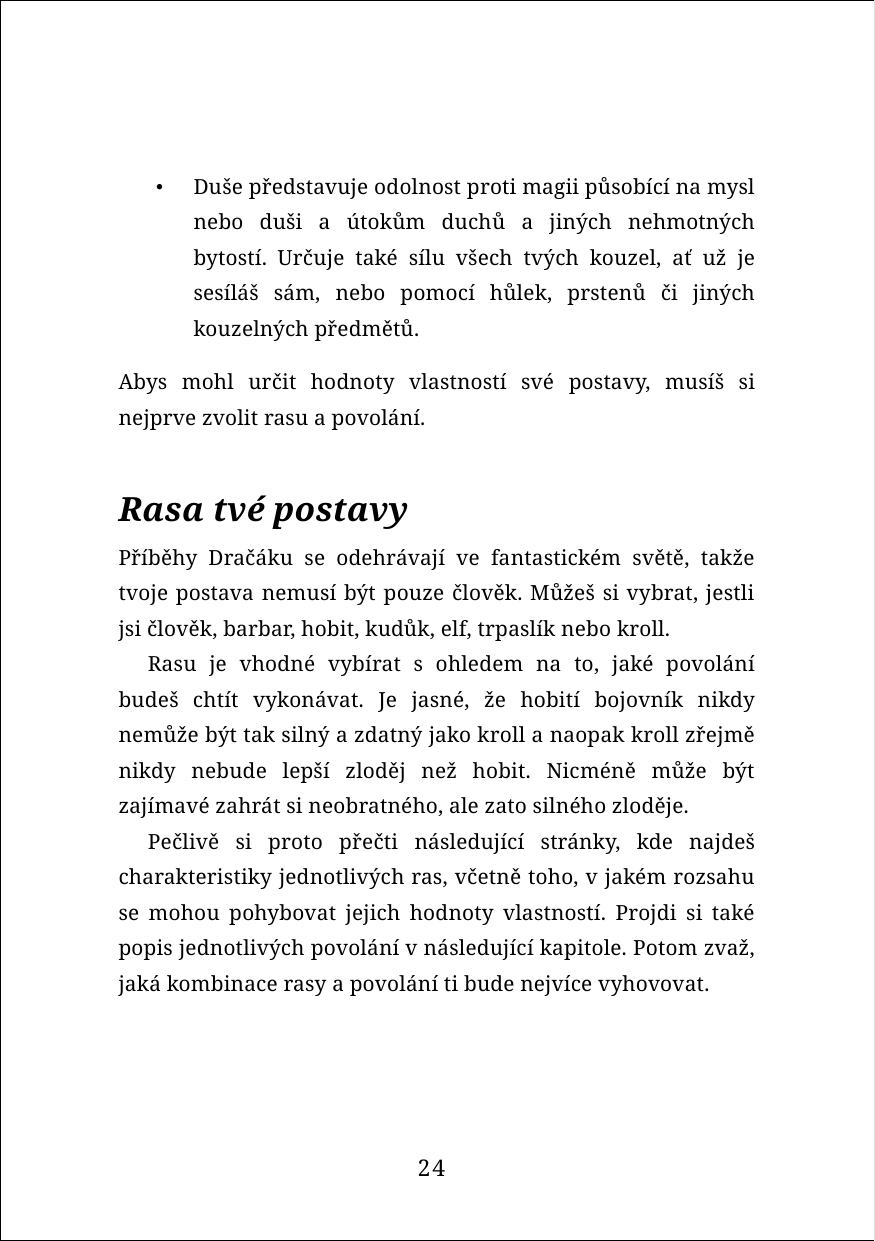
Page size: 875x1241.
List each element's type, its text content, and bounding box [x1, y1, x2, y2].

text Příběhy Dračáku se odehrávají ve fantastickém světě, takže tvoje postava nemusí být pouze člověk. Můžeš si vybrat, jestli jsi člověk, barbar, hobit, kudůk, elf, trpaslík nebo kroll. Rasu je vhodné vybírat s ohledem na to, jaké povolání budeš chtít vykonávat. Je jasné, že hobití bojovník nikdy nemůže být tak silný a zdatný jako kroll a naopak kroll zřejmě nikdy nebude lepší zloděj než hobit. Nicméně může být zajímavé zahrát si neobratného, ale zato silného zloděje. Pečlivě si proto přečti následující stránky, kde najdeš charakteristiky jednotlivých ras, včetně toho, v jakém rozsahu se mohou pohybovat jejich hodnoty vlastností. Projdi si také popis jednotlivých povolání v následující kapitole. Potom zvaž, jaká kombinace rasy a povolání ti bude nejvíce vyhovovat. [118, 543, 756, 997]
list Duše představuje odolnost proti magii působící na mysl nebo duši a útokům duchů a jiných nehmotných bytostí. Určuje také sílu všech tvých kouzel, ať už je sesíláš sám, nebo pomocí hůlek, prstenů či jiných kouzelných předmětů. [156, 172, 756, 342]
subtitle Rasa tvé postavy [118, 485, 756, 531]
text Abys mohl určit hodnoty vlastností své postavy, musíš si nejprve zvolit rasu a povolání. [118, 367, 756, 431]
